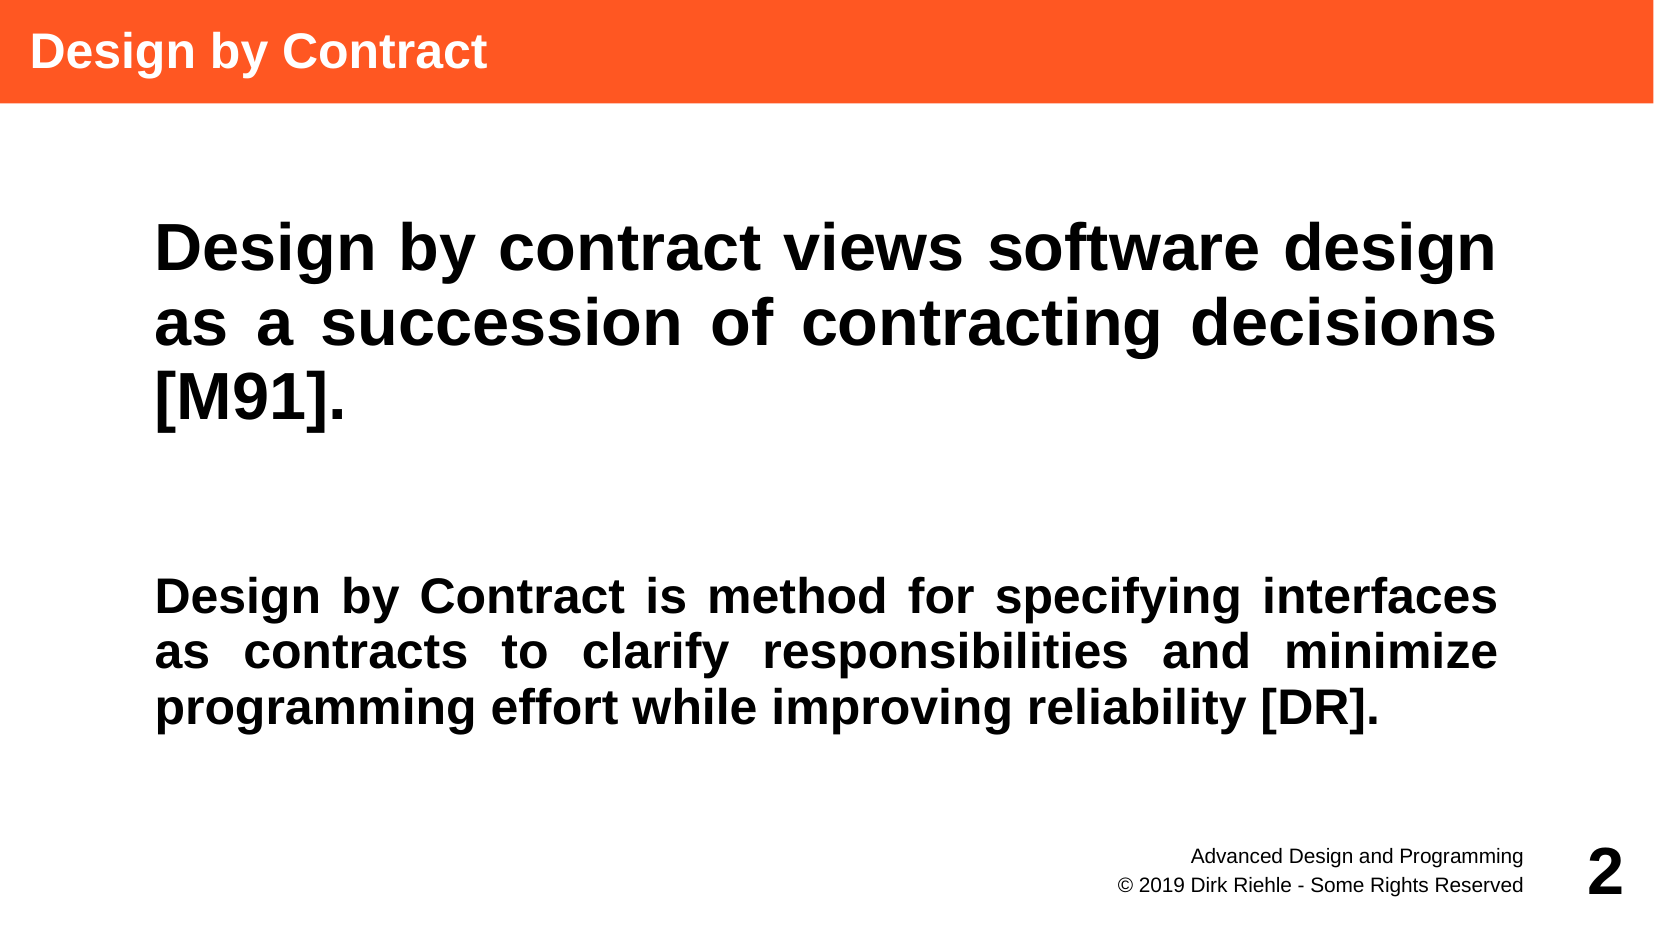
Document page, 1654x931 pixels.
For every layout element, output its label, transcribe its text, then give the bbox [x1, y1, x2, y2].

subtitle Design by contract views software design as a succession of contracting decisions [M91]. Design by Contract is method for specifying interfaces as contracts to clarify responsibilities and minimize programming effort while improving reliability [DR]. [29, 132, 1625, 813]
title Design by Contract [0, 0, 1654, 104]
